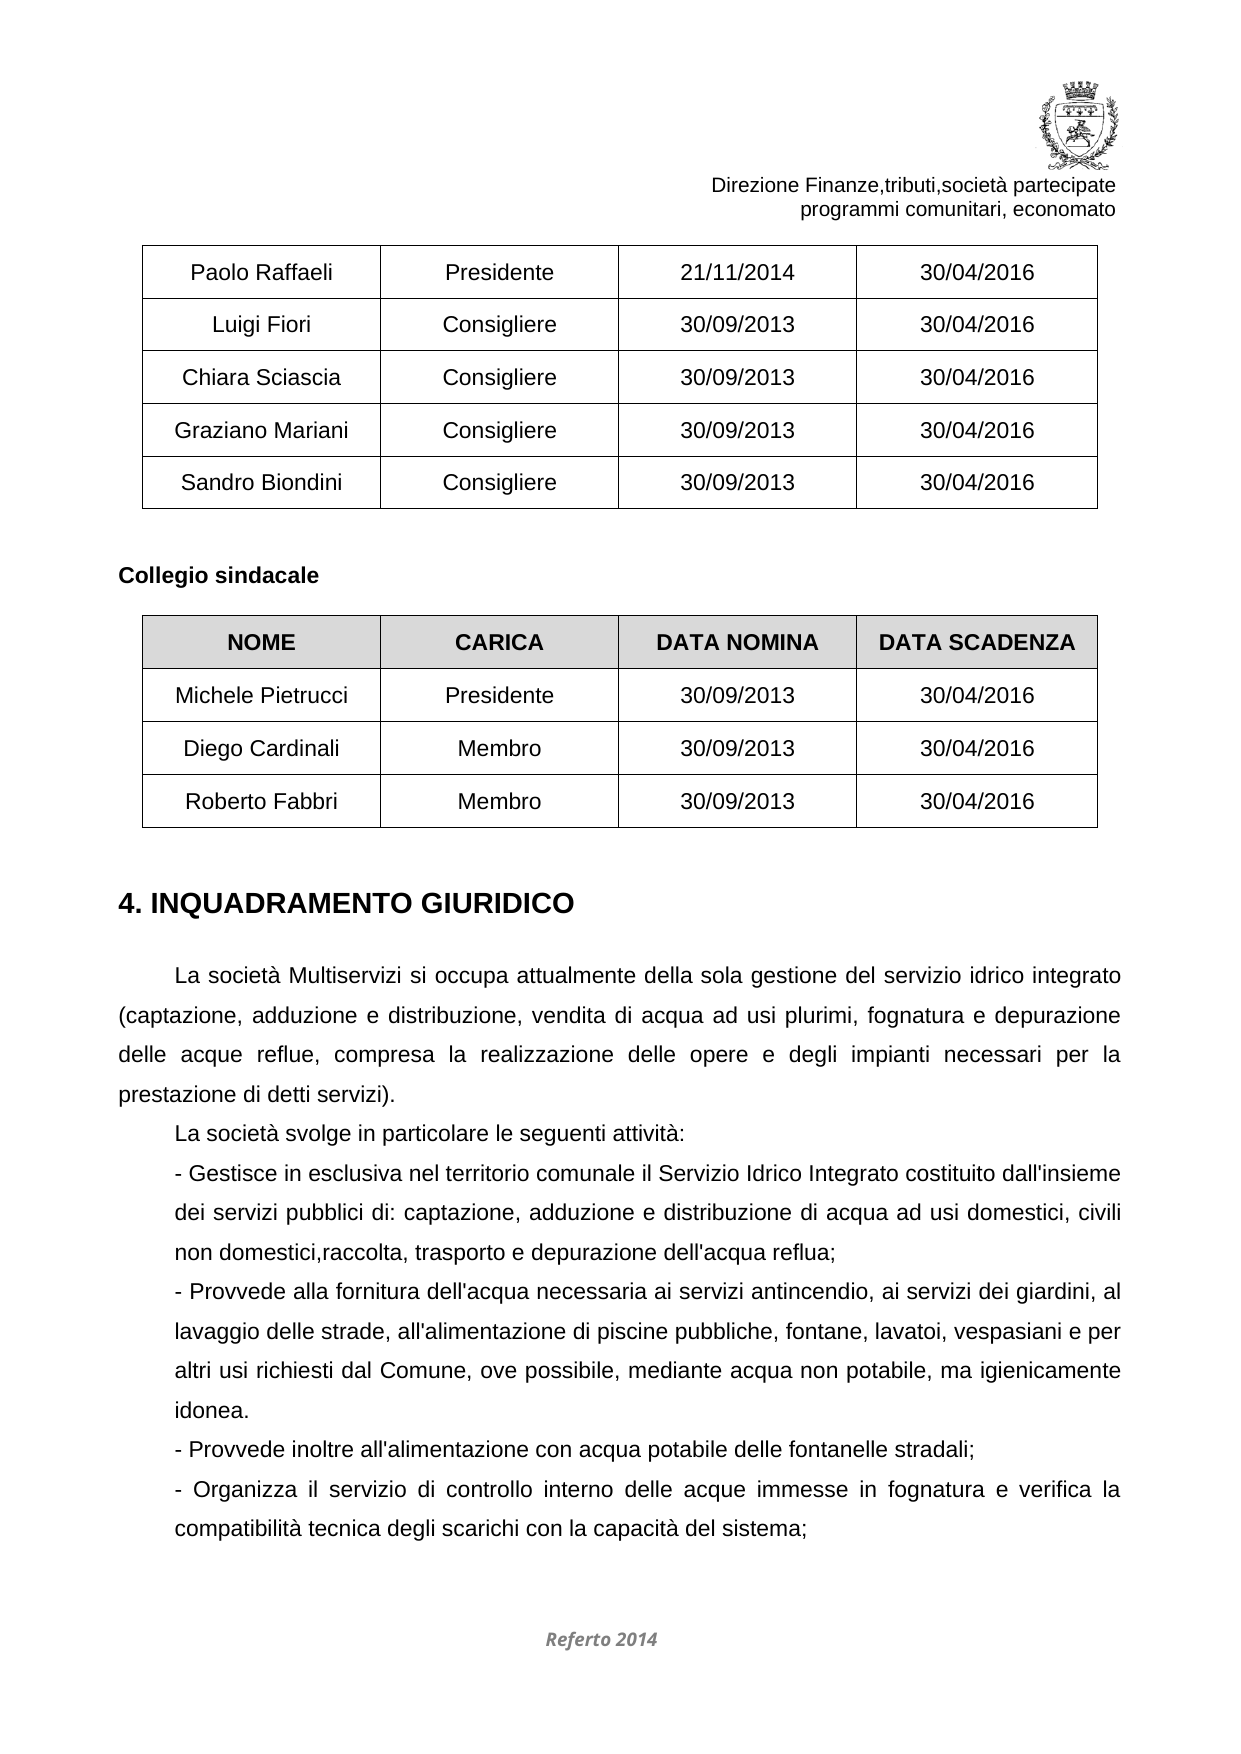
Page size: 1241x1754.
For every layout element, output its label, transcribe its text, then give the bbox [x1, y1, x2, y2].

table_cell 30/09/2013 [619, 775, 856, 827]
table_cell Graziano Mariani [143, 404, 380, 456]
text - Gestisce in esclusiva nel territorio comunale il Servizio Idrico Integrato costituito dall'insieme dei servizi pubblici di: captazione, adduzione e distribuzione di acqua ad usi domestici, civili non domestici,raccolta, trasporto e depurazione dell'acqua reflua; [174, 1160, 1122, 1265]
table_cell 30/04/2016 [857, 457, 1097, 508]
table_cell Paolo Raffaeli [143, 246, 380, 297]
table_cell Michele Pietrucci [143, 669, 380, 721]
text La società svolge in particolare le seguenti attività: [118, 1120, 1122, 1147]
table_header DATA SCADENZA [857, 616, 1097, 668]
table_cell Consigliere [381, 351, 618, 403]
text Collegio sindacale [118, 562, 1122, 588]
table_cell Consigliere [381, 299, 618, 350]
table_cell 30/09/2013 [619, 299, 856, 350]
table_cell Roberto Fabbri [143, 775, 380, 827]
table_header DATA NOMINA [619, 616, 856, 668]
table_cell Membro [381, 722, 618, 774]
table_cell 30/09/2013 [619, 722, 856, 774]
text 4. INQUADRAMENTO GIURIDICO [118, 886, 1122, 919]
text - Organizza il servizio di controllo interno delle acque immesse in fognatura e verifica la compatibilità tecnica degli scarichi con la capacità del sistema; [174, 1476, 1122, 1542]
table_cell 30/04/2016 [857, 404, 1097, 456]
table_cell Consigliere [381, 457, 618, 508]
table_cell Sandro Biondini [143, 457, 380, 508]
table_header CARICA [381, 616, 618, 668]
table_cell Diego Cardinali [143, 722, 380, 774]
table_cell 30/04/2016 [857, 722, 1097, 774]
table_cell 30/04/2016 [857, 299, 1097, 350]
picture [1035, 73, 1123, 173]
table_cell 30/09/2013 [619, 457, 856, 508]
text - Provvede alla fornitura dell'acqua necessaria ai servizi antincendio, ai servizi dei giardini, al lavaggio delle strade, all'alimentazione di piscine pubbliche, fontane, lavatoi, vespasiani e per altri usi richiesti dal Comune, ove possibile, mediante acqua non potabile, ma igienicamente idonea. [174, 1278, 1122, 1423]
table_cell Luigi Fiori [143, 299, 380, 350]
text - Provvede inoltre all'alimentazione con acqua potabile delle fontanelle stradali; [174, 1436, 1122, 1463]
table_cell 30/04/2016 [857, 351, 1097, 403]
table_cell 30/04/2016 [857, 246, 1097, 297]
table_cell Presidente [381, 246, 618, 297]
table_cell Membro [381, 775, 618, 827]
table_cell 30/04/2016 [857, 669, 1097, 721]
text La società Multiservizi si occupa attualmente della sola gestione del servizio idrico integrato (captazione, adduzione e distribuzione, vendita di acqua ad usi plurimi, fognatura e depurazione delle acque reflue, compresa la realizzazione delle opere e degli impianti necessari per la prestazione di detti servizi). [118, 962, 1122, 1107]
table_cell Presidente [381, 669, 618, 721]
table_cell 30/09/2013 [619, 404, 856, 456]
table_cell 30/09/2013 [619, 669, 856, 721]
table_cell 30/04/2016 [857, 775, 1097, 827]
table_cell 30/09/2013 [619, 351, 856, 403]
table_cell 21/11/2014 [619, 246, 856, 297]
table_header NOME [143, 616, 380, 668]
table_cell Consigliere [381, 404, 618, 456]
table_cell Chiara Sciascia [143, 351, 380, 403]
